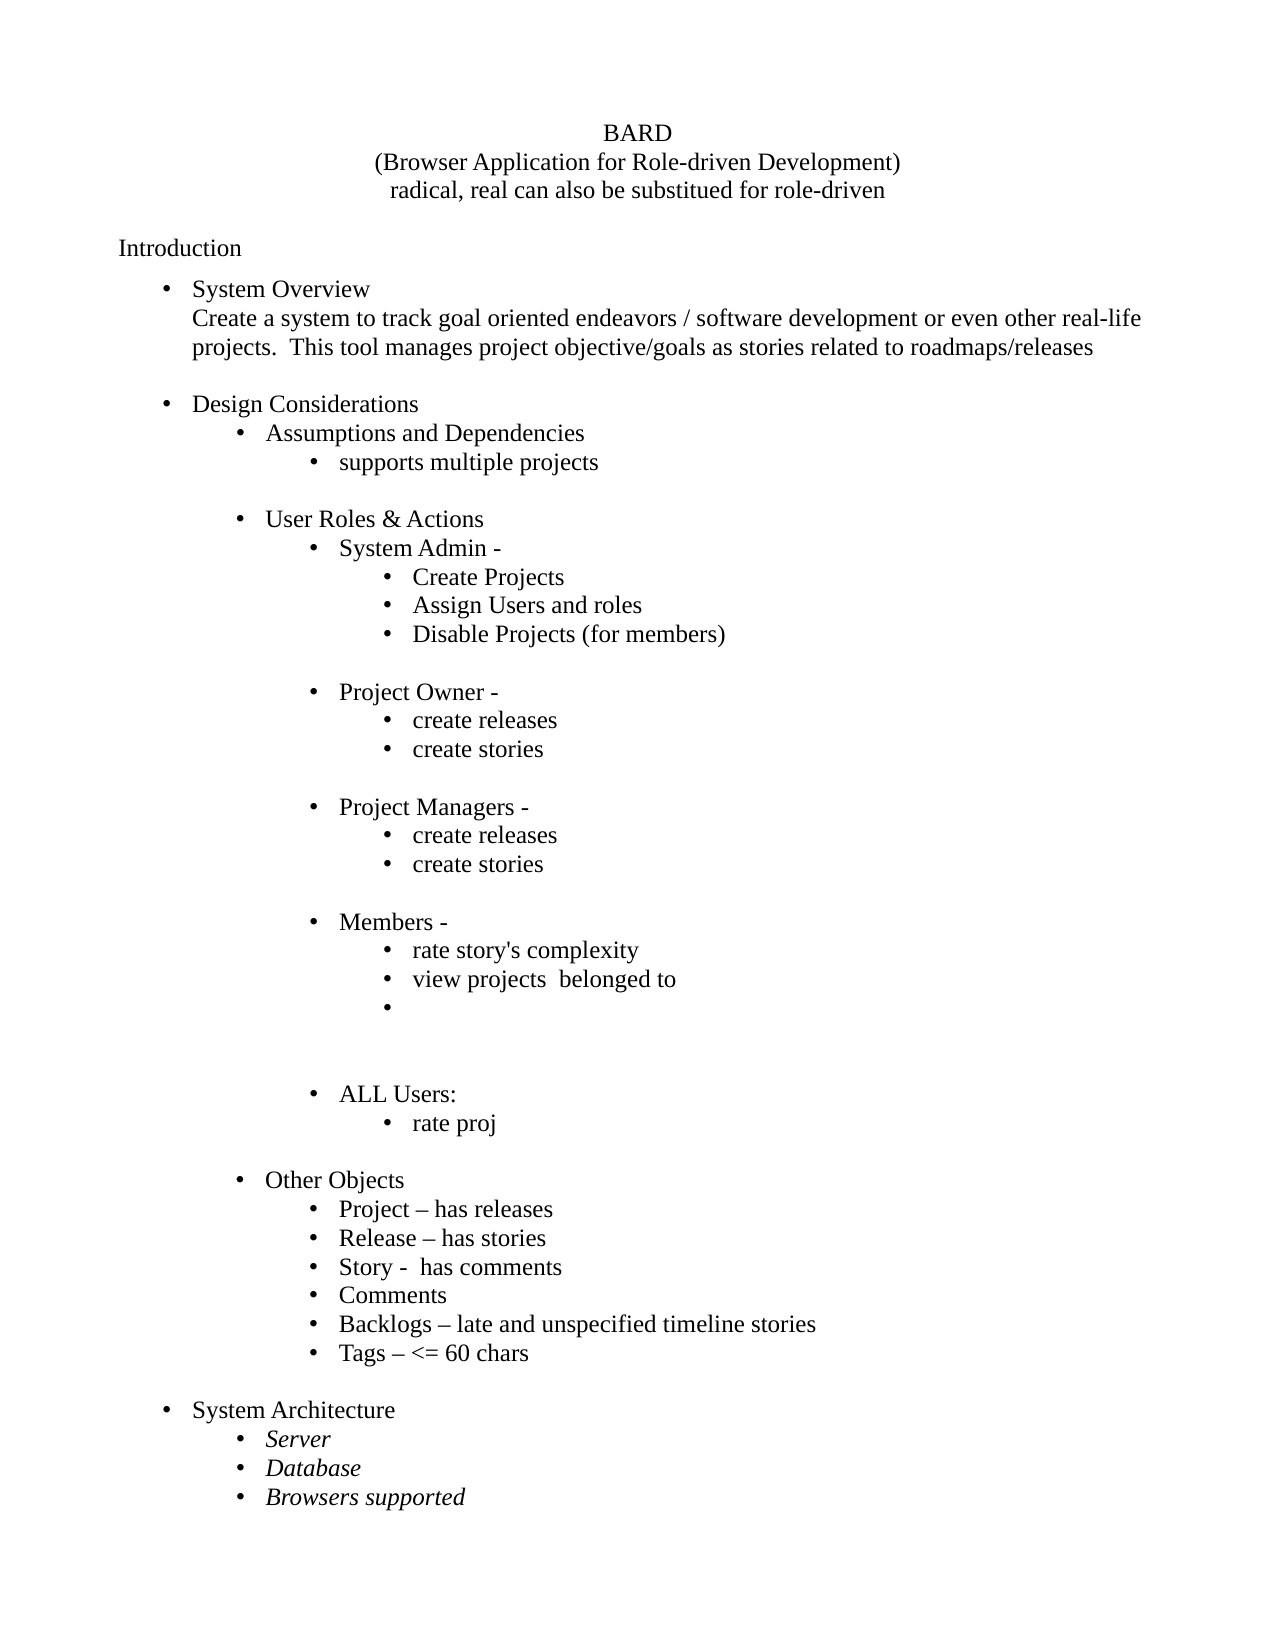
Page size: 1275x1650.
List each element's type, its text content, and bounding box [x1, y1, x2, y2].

list ALL Users: [309, 1079, 1157, 1108]
list Server [236, 1424, 1157, 1453]
list create releases [383, 821, 1157, 849]
list System Admin - [309, 533, 1157, 562]
list Comments [309, 1281, 1157, 1309]
text radical, real can also be substitued for role-driven [118, 176, 1157, 204]
list create releases [383, 706, 1157, 734]
list Members - [309, 907, 1157, 936]
text BARD [118, 118, 1157, 147]
list Assumptions and Dependencies [236, 418, 1157, 447]
list Other Objects [236, 1166, 1157, 1194]
list Disable Projects (for members) [383, 619, 1157, 648]
list Create Projects [383, 562, 1157, 591]
list Browsers supported [236, 1482, 1157, 1511]
text (Browser Application for Role-driven Development) [118, 147, 1157, 176]
list rate proj [383, 1108, 1157, 1137]
list Backlogs – late and unspecified timeline stories [309, 1309, 1157, 1338]
list Assign Users and roles [383, 591, 1157, 619]
list System Architecture [162, 1396, 1157, 1424]
list Create a system to track goal oriented endeavors / software development or even other real-life projects. This tool manages project objective/goals as stories related to roadmaps/releases [162, 303, 1157, 361]
list Project Owner - [309, 677, 1157, 706]
list Tags – <= 60 chars [309, 1338, 1157, 1367]
list rate story's complexity [383, 936, 1157, 964]
list create stories [383, 849, 1157, 878]
list Story - has comments [309, 1252, 1157, 1281]
list supports multiple projects [309, 447, 1157, 476]
list Project Managers - [309, 792, 1157, 821]
list System Overview [162, 274, 1157, 303]
list Database [236, 1453, 1157, 1482]
list Release – has stories [309, 1223, 1157, 1252]
list User Roles & Actions [236, 504, 1157, 533]
text Introduction [118, 233, 1157, 262]
list Design Considerations [162, 389, 1157, 418]
list view projects belonged to [383, 964, 1157, 993]
list Project – has releases [309, 1194, 1157, 1223]
list create stories [383, 734, 1157, 763]
